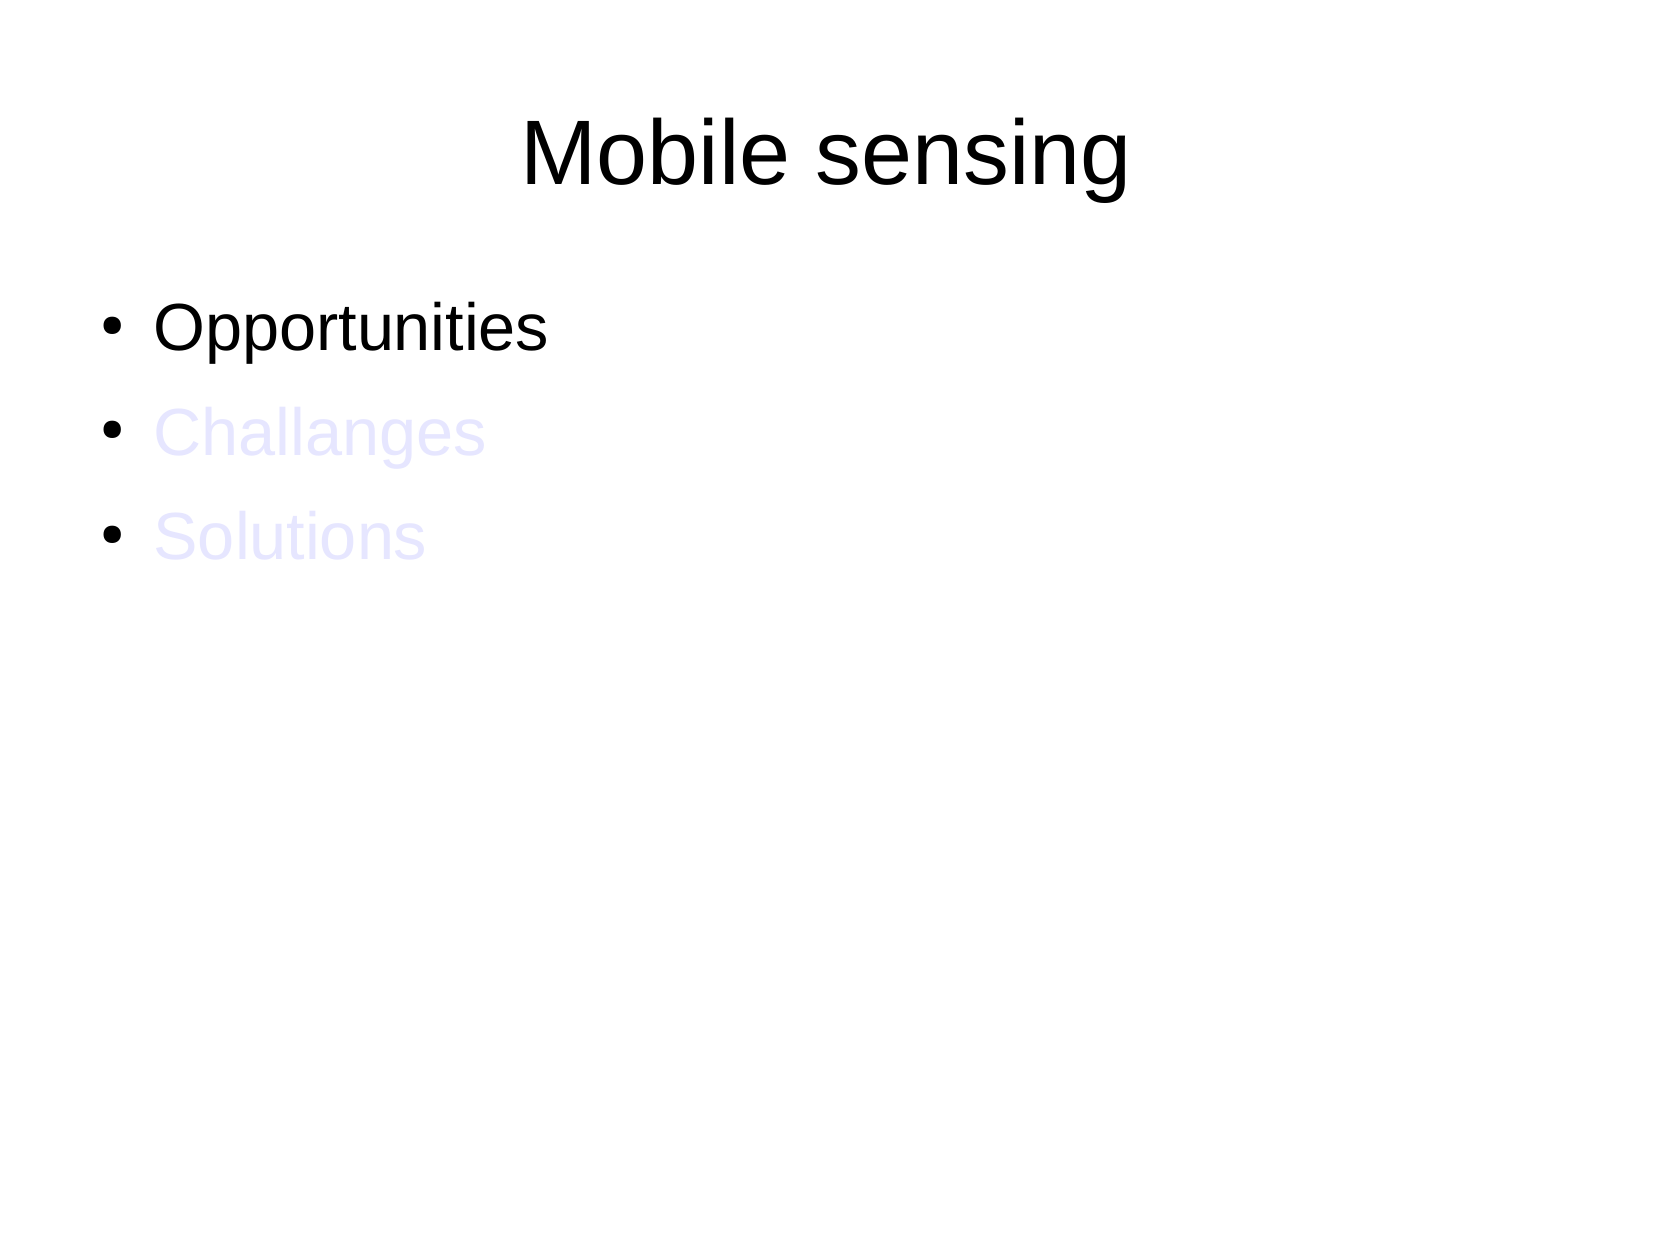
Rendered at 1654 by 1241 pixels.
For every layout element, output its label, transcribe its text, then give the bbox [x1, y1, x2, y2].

title Mobile sensing [82, 49, 1571, 257]
list Opportunities Challanges Solutions [82, 290, 1571, 1109]
